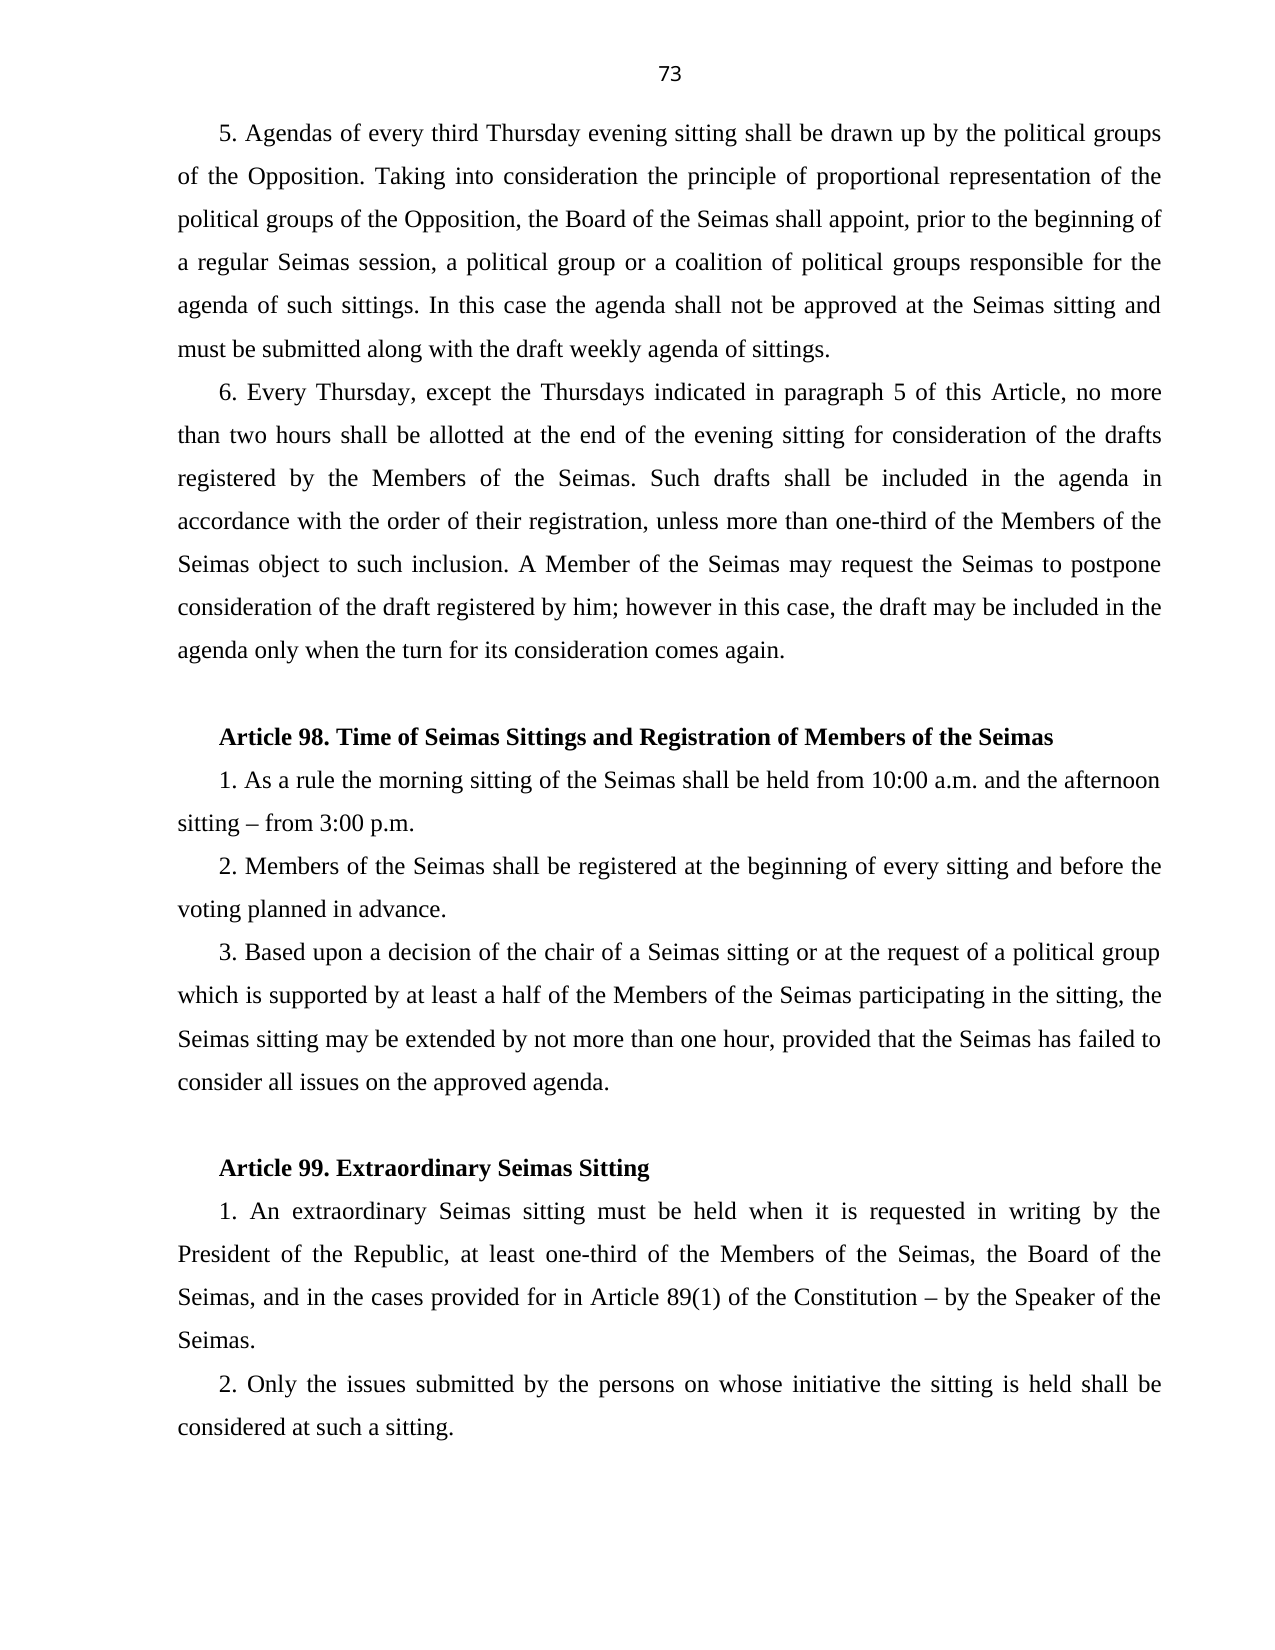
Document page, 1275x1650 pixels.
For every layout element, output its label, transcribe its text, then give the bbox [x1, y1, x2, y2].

text 3. Based upon a decision of the chair of a Seimas sitting or at the request of a political group which is supported by at least a half of the Members of the Seimas participating in the sitting, the Seimas sitting may be extended by not more than one hour, provided that the Seimas has failed to consider all issues on the approved agenda. [177, 937, 1163, 1096]
text 1. An extraordinary Seimas sitting must be held when it is requested in writing by the President of the Republic, at least one-third of the Members of the Seimas, the Board of the Seimas, and in the cases provided for in Article 89(1) of the Constitution – by the Speaker of the Seimas. [177, 1196, 1163, 1354]
text 1. As a rule the morning sitting of the Seimas shall be held from 10:00 a.m. and the afternoon sitting – from 3:00 p.m. [177, 765, 1163, 837]
text Article 99. Extraordinary Seimas Sitting [177, 1153, 1163, 1182]
text 6. Every Thursday, except the Thursdays indicated in paragraph 5 of this Article, no more than two hours shall be allotted at the end of the evening sitting for consideration of the drafts registered by the Members of the Seimas. Such drafts shall be included in the agenda in accordance with the order of their registration, unless more than one-third of the Members of the Seimas object to such inclusion. A Member of the Seimas may request the Seimas to postpone consideration of the draft registered by him; however in this case, the draft may be included in the agenda only when the turn for its consideration comes again. [177, 377, 1163, 664]
text 2. Members of the Seimas shall be registered at the beginning of every sitting and before the voting planned in advance. [177, 851, 1163, 923]
text Article 98. Time of Seimas Sittings and Registration of Members of the Seimas [177, 722, 1163, 751]
text 5. Agendas of every third Thursday evening sitting shall be drawn up by the political groups of the Opposition. Taking into consideration the principle of proportional representation of the political groups of the Opposition, the Board of the Seimas shall appoint, prior to the beginning of a regular Seimas session, a political group or a coalition of political groups responsible for the agenda of such sittings. In this case the agenda shall not be approved at the Seimas sitting and must be submitted along with the draft weekly agenda of sittings. [177, 118, 1163, 362]
text 2. Only the issues submitted by the persons on whose initiative the sitting is held shall be considered at such a sitting. [177, 1369, 1163, 1441]
